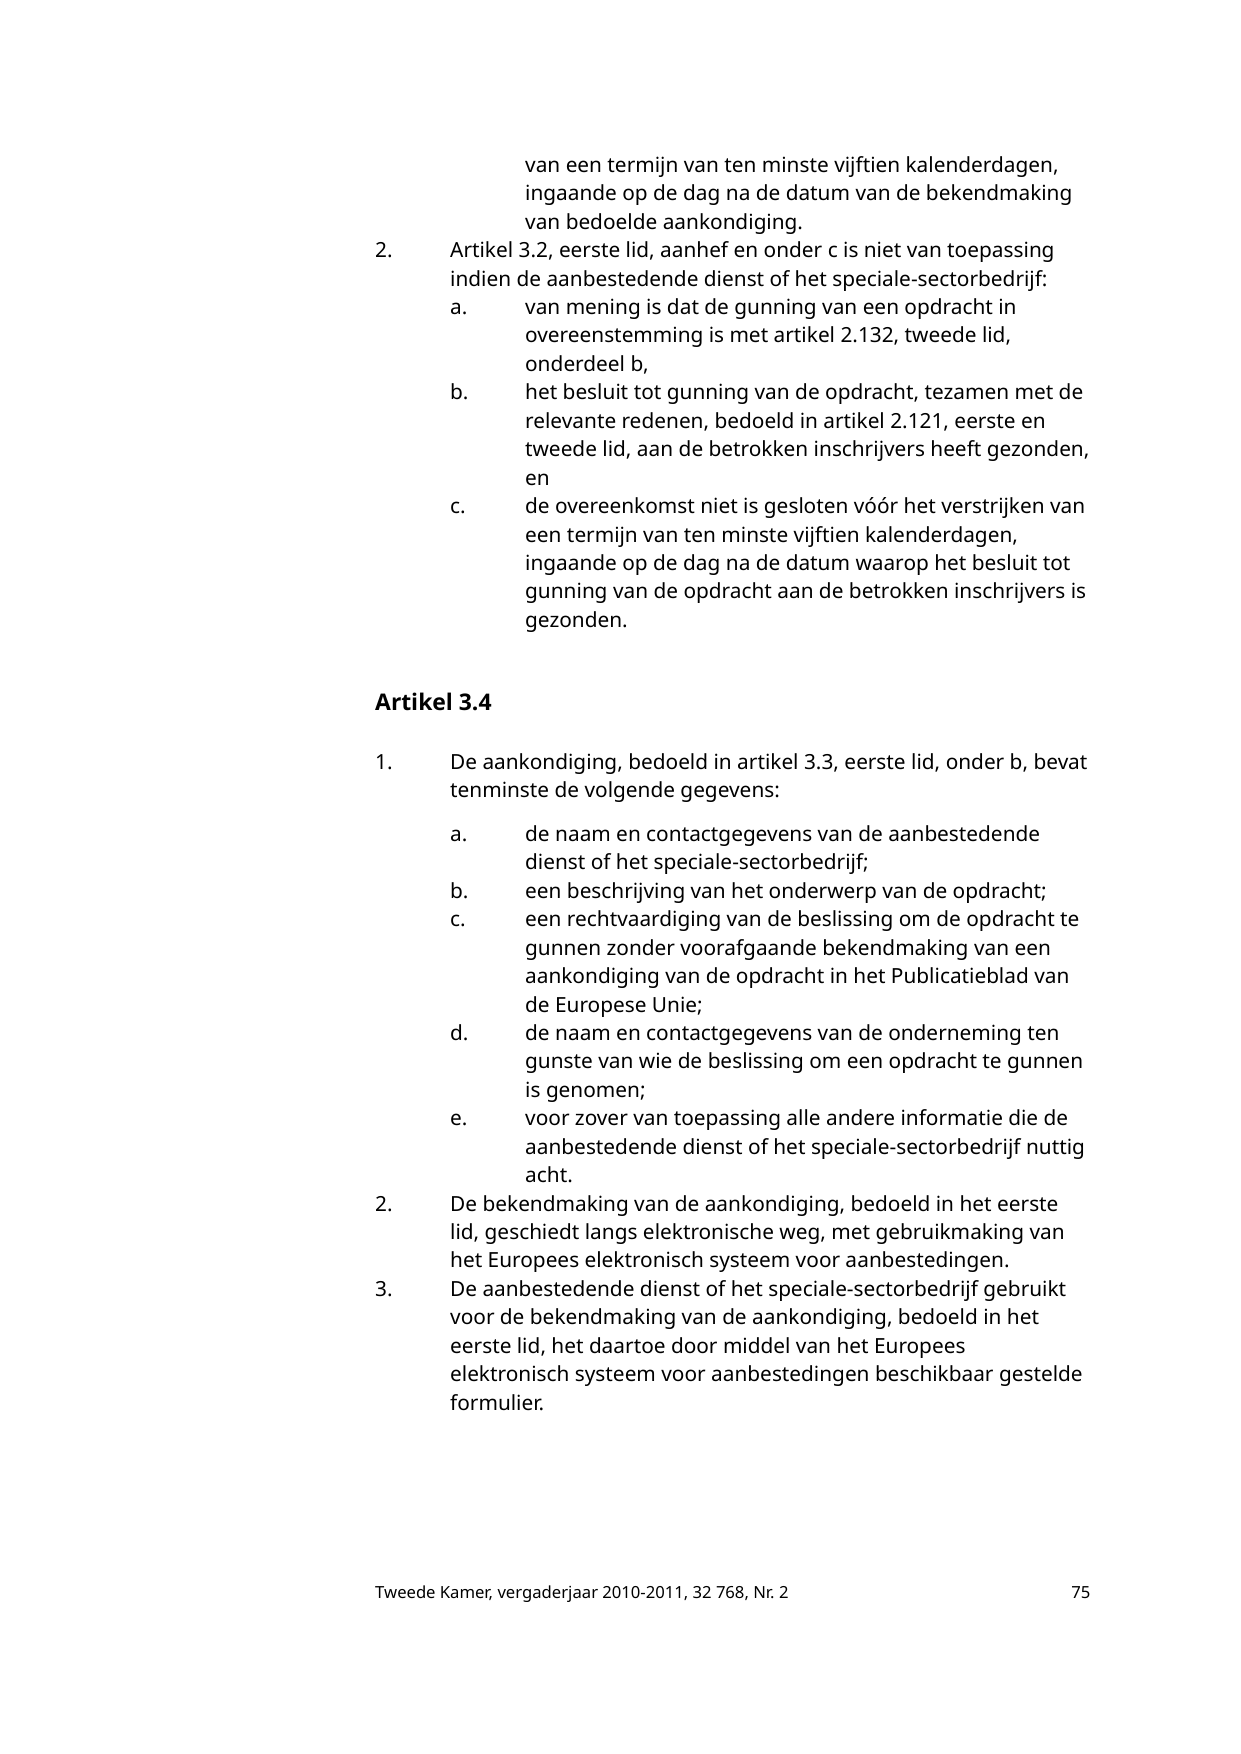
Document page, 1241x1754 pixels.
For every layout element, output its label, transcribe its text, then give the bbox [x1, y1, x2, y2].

list het besluit tot gunning van de opdracht, tezamen met de relevante redenen, bedoeld in artikel 2.121, eerste en tweede lid, aan de betrokken inschrijvers heeft gezonden, en [450, 377, 1090, 491]
list de naam en contactgegevens van de onderneming ten gunste van wie de beslissing om een opdracht te gunnen is genomen; [450, 1018, 1090, 1103]
list de overeenkomst niet is gesloten vóór het verstrijken van een termijn van ten minste vijftien kalenderdagen, ingaande op de dag na de datum waarop het besluit tot gunning van de opdracht aan de betrokken inschrijvers is gezonden. [450, 491, 1090, 633]
list van mening is dat de gunning van een opdracht in overeenstemming is met artikel 2.132, tweede lid, onderdeel b, [450, 292, 1090, 377]
list voor zover van toepassing alle andere informatie die de aanbestedende dienst of het speciale-sectorbedrijf nuttig acht. [450, 1103, 1090, 1189]
subtitle Artikel 3.4 [375, 686, 1090, 717]
list van een termijn van ten minste vijftien kalenderdagen, ingaande op de dag na de datum van de bekendmaking van bedoelde aankondiging. [450, 150, 1090, 235]
list een beschrijving van het onderwerp van de opdracht; [450, 876, 1090, 904]
list De aankondiging, bedoeld in artikel 3.3, eerste lid, onder b, bevat tenminste de volgende gegevens: [375, 747, 1090, 804]
list een rechtvaardiging van de beslissing om de opdracht te gunnen zonder voorafgaande bekendmaking van een aankondiging van de opdracht in het Publicatieblad van de Europese Unie; [450, 904, 1090, 1018]
list de naam en contactgegevens van de aanbestedende dienst of het speciale-sectorbedrijf; [450, 819, 1090, 876]
list De bekendmaking van de aankondiging, bedoeld in het eerste lid, geschiedt langs elektronische weg, met gebruikmaking van het Europees elektronisch systeem voor aanbestedingen. [375, 1189, 1090, 1274]
list Artikel 3.2, eerste lid, aanhef en onder c is niet van toepassing indien de aanbestedende dienst of het speciale-sectorbedrijf: [375, 235, 1090, 292]
list De aanbestedende dienst of het speciale-sectorbedrijf gebruikt voor de bekendmaking van de aankondiging, bedoeld in het eerste lid, het daartoe door middel van het Europees elektronisch systeem voor aanbestedingen beschikbaar gestelde formulier. [375, 1274, 1090, 1416]
